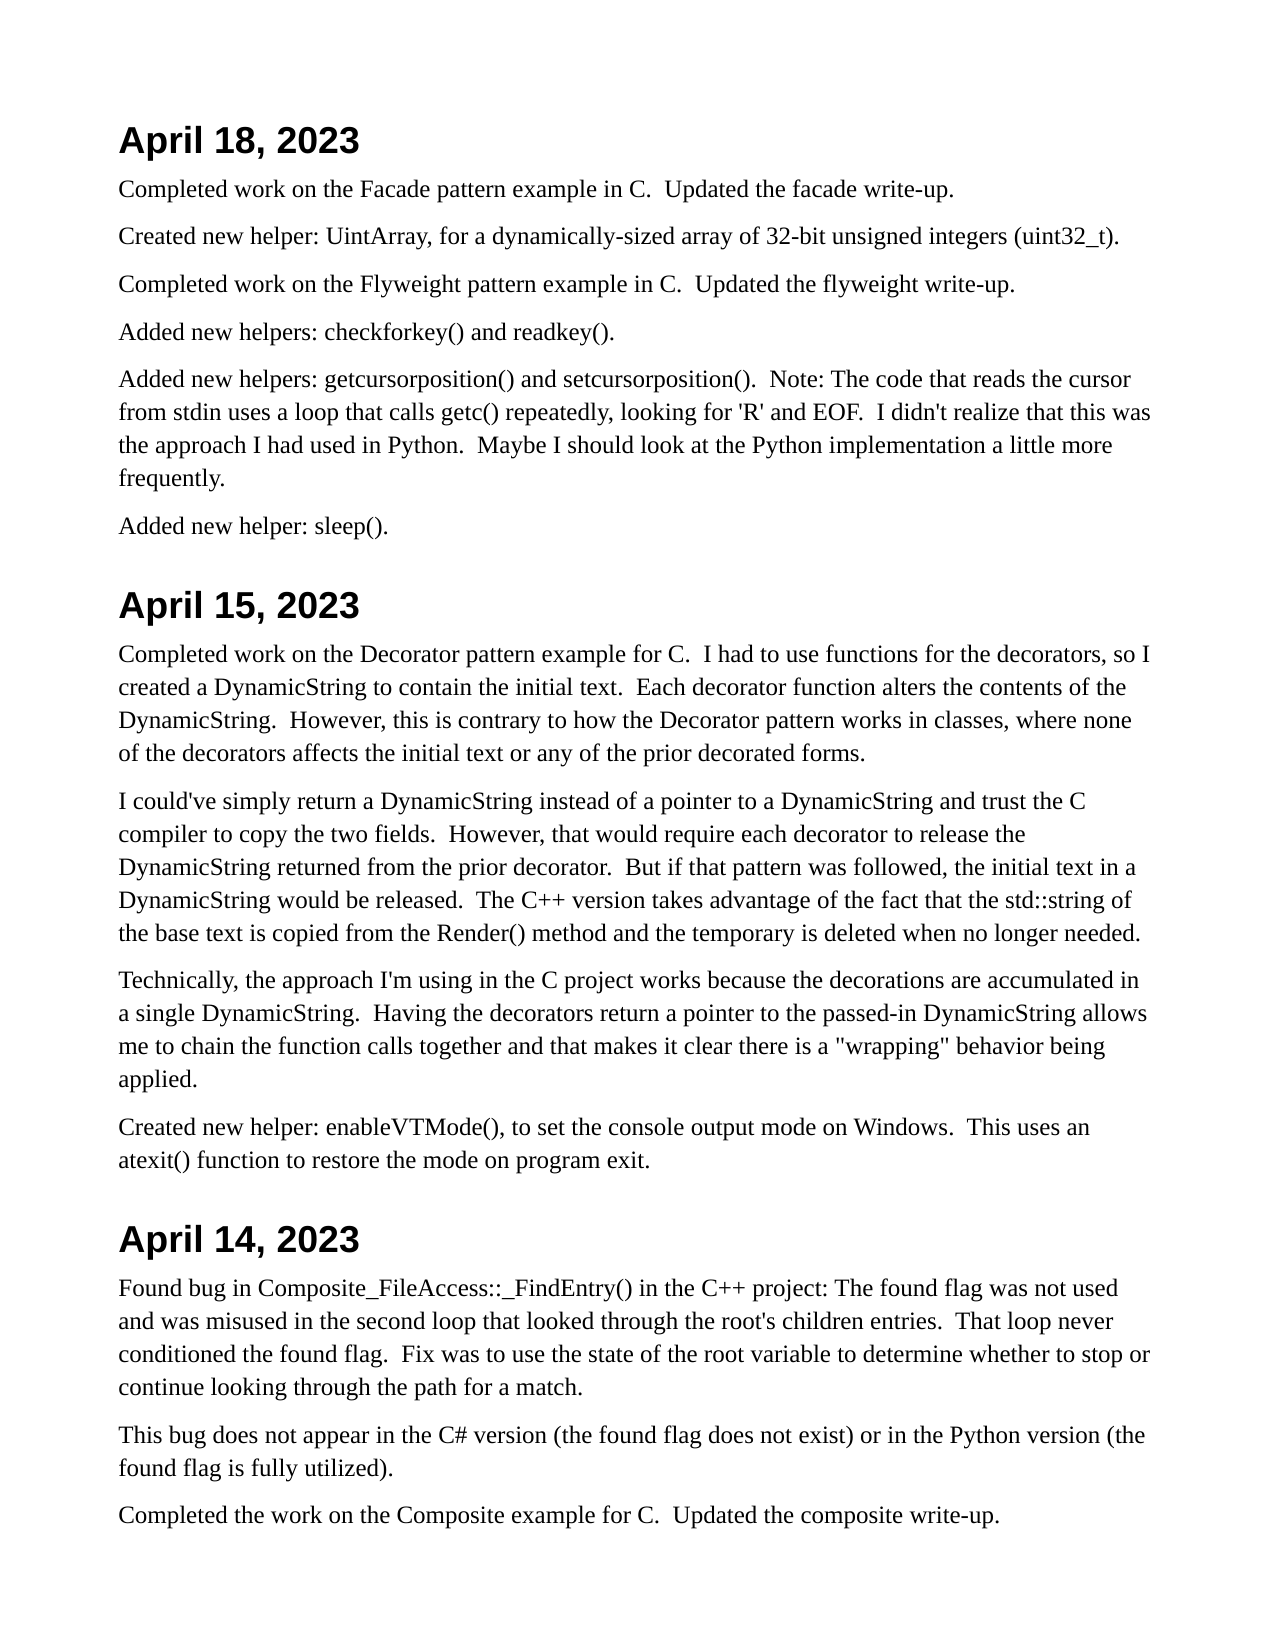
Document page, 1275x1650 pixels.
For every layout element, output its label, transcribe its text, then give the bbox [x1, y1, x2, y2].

text I could've simply return a DynamicString instead of a pointer to a DynamicString and trust the C compiler to copy the two fields. However, that would require each decorator to release the DynamicString returned from the prior decorator. But if that pattern was followed, the initial text in a DynamicString would be released. The C++ version takes advantage of the fact that the std::string of the base text is copied from the Render() method and the temporary is deleted when no longer needed. [118, 786, 1157, 947]
text Added new helpers: getcursorposition() and setcursorposition(). Note: The code that reads the cursor from stdin uses a loop that calls getc() repeatedly, looking for 'R' and EOF. I didn't realize that this was the approach I had used in Python. Maybe I should look at the Python implementation a little more frequently. [118, 364, 1157, 492]
text Completed the work on the Composite example for C. Updated the composite write-up. [118, 1501, 1157, 1529]
subtitle April 14, 2023 [118, 1218, 1157, 1261]
subtitle April 15, 2023 [118, 583, 1157, 627]
text Completed work on the Decorator pattern example for C. I had to use functions for the decorators, so I created a DynamicString to contain the initial text. Each decorator function alters the contents of the DynamicString. However, this is contrary to how the Decorator pattern works in classes, where none of the decorators affects the initial text or any of the prior decorated forms. [118, 639, 1157, 767]
text This bug does not appear in the C# version (the found flag does not exist) or in the Python version (the found flag is fully utilized). [118, 1420, 1157, 1482]
text Completed work on the Flyweight pattern example in C. Updated the flyweight write-up. [118, 269, 1157, 298]
text Technically, the approach I'm using in the C project works because the decorations are accumulated in a single DynamicString. Having the decorators return a pointer to the passed-in DynamicString allows me to chain the function calls together and that makes it clear there is a "wrapping" behavior being applied. [118, 965, 1157, 1093]
text Added new helper: sleep(). [118, 511, 1157, 539]
text Completed work on the Facade pattern example in C. Updated the facade write-up. [118, 174, 1157, 202]
text Added new helpers: checkforkey() and readkey(). [118, 317, 1157, 345]
subtitle April 18, 2023 [118, 118, 1157, 161]
text Found bug in Composite_FileAccess::_FindEntry() in the C++ project: The found flag was not used and was misused in the second loop that looked through the root's children entries. That loop never conditioned the found flag. Fix was to use the state of the root variable to determine whether to stop or continue looking through the path for a match. [118, 1273, 1157, 1401]
text Created new helper: UintArray, for a dynamically-sized array of 32-bit unsigned integers (uint32_t). [118, 221, 1157, 250]
text Created new helper: enableVTMode(), to set the console output mode on Windows. This uses an atexit() function to restore the mode on program exit. [118, 1112, 1157, 1174]
